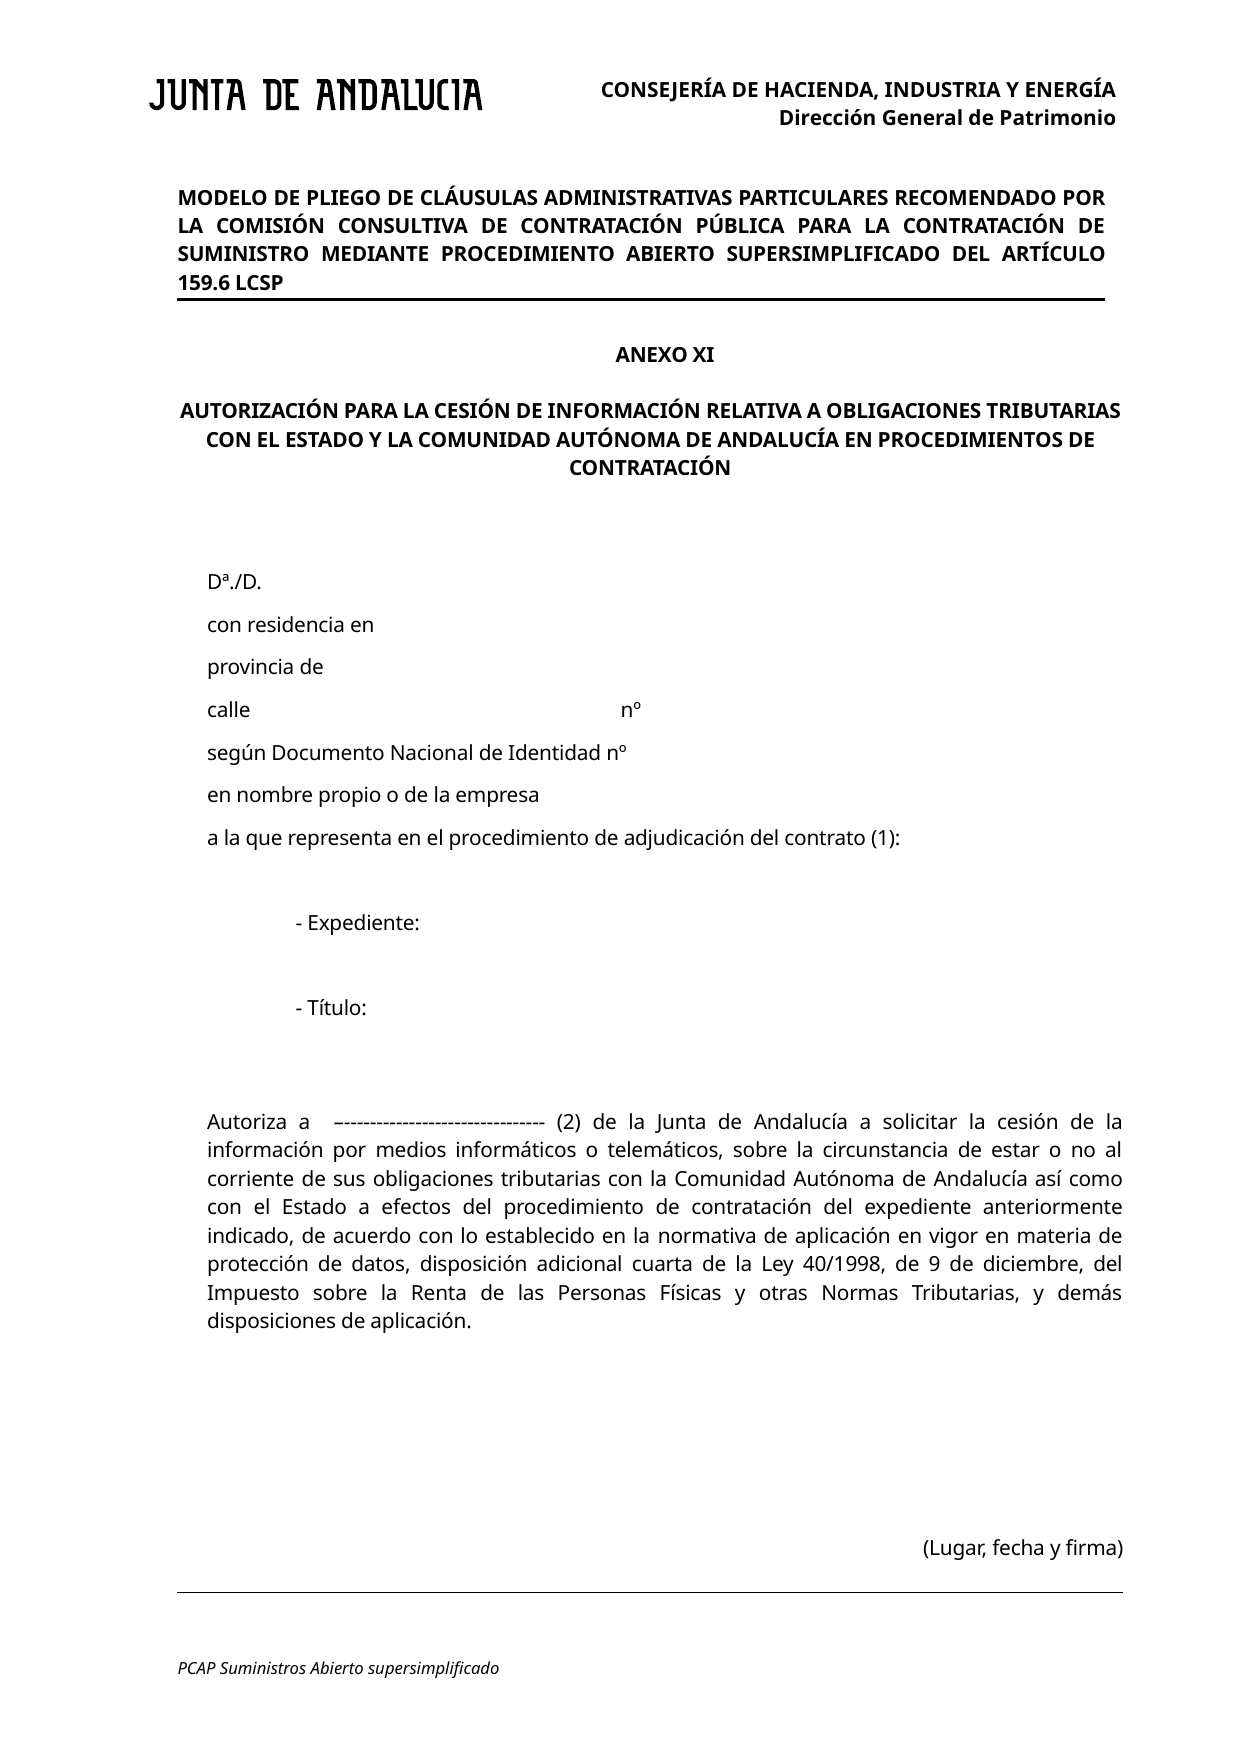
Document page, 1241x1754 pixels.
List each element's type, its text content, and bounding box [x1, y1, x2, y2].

text (Lugar, fecha y firma) [207, 1533, 1123, 1562]
text con residencia en [207, 610, 1123, 638]
text - Título: [295, 993, 1123, 1022]
text a la que representa en el procedimiento de adjudicación del contrato (1): [207, 823, 1123, 851]
text según Documento Nacional de Identidad nº [207, 738, 1123, 766]
text Autoriza a –------------------------------- (2) de la Junta de Andalucía a solicitar la cesión de la información por medios informáticos o telemáticos, sobre la circunstancia de estar o no al corriente de sus obligaciones tributarias con la Comunidad Autónoma de Andalucía así como con el Estado a efectos del procedimiento de contratación del expediente anteriormente indicado, de acuerdo con lo establecido en la normativa de aplicación en vigor en materia de protección de datos, disposición adicional cuarta de la Ley 40/1998, de 9 de diciembre, del Impuesto sobre la Renta de las Personas Físicas y otras Normas Tributarias, y demás disposiciones de aplicación. [207, 1107, 1123, 1334]
text AUTORIZACIÓN PARA LA CESIÓN DE INFORMACIÓN RELATIVA A OBLIGACIONES TRIBUTARIAS CON EL ESTADO Y LA COMUNIDAD AUTÓNOMA DE ANDALUCÍA EN PROCEDIMIENTOS DE CONTRATACIÓN [177, 397, 1123, 482]
text provincia de [207, 652, 1123, 681]
text ANEXO XI [207, 340, 1123, 368]
text Dª./D. [207, 567, 1123, 596]
text MODELO DE PLIEGO DE CLÁUSULAS ADMINISTRATIVAS PARTICULARES RECOMENDADO POR LA COMISIÓN CONSULTIVA DE CONTRATACIÓN PÚBLICA PARA LA CONTRATACIÓN DE SUMINISTRO MEDIANTE PROCEDIMIENTO ABIERTO SUPERSIMPLIFICADO DEL ARTÍCULO 159.6 LCSP [177, 183, 1105, 298]
text calle nº [207, 695, 1123, 723]
text en nombre propio o de la empresa [207, 780, 1123, 809]
text - Expediente: [222, 908, 1123, 937]
